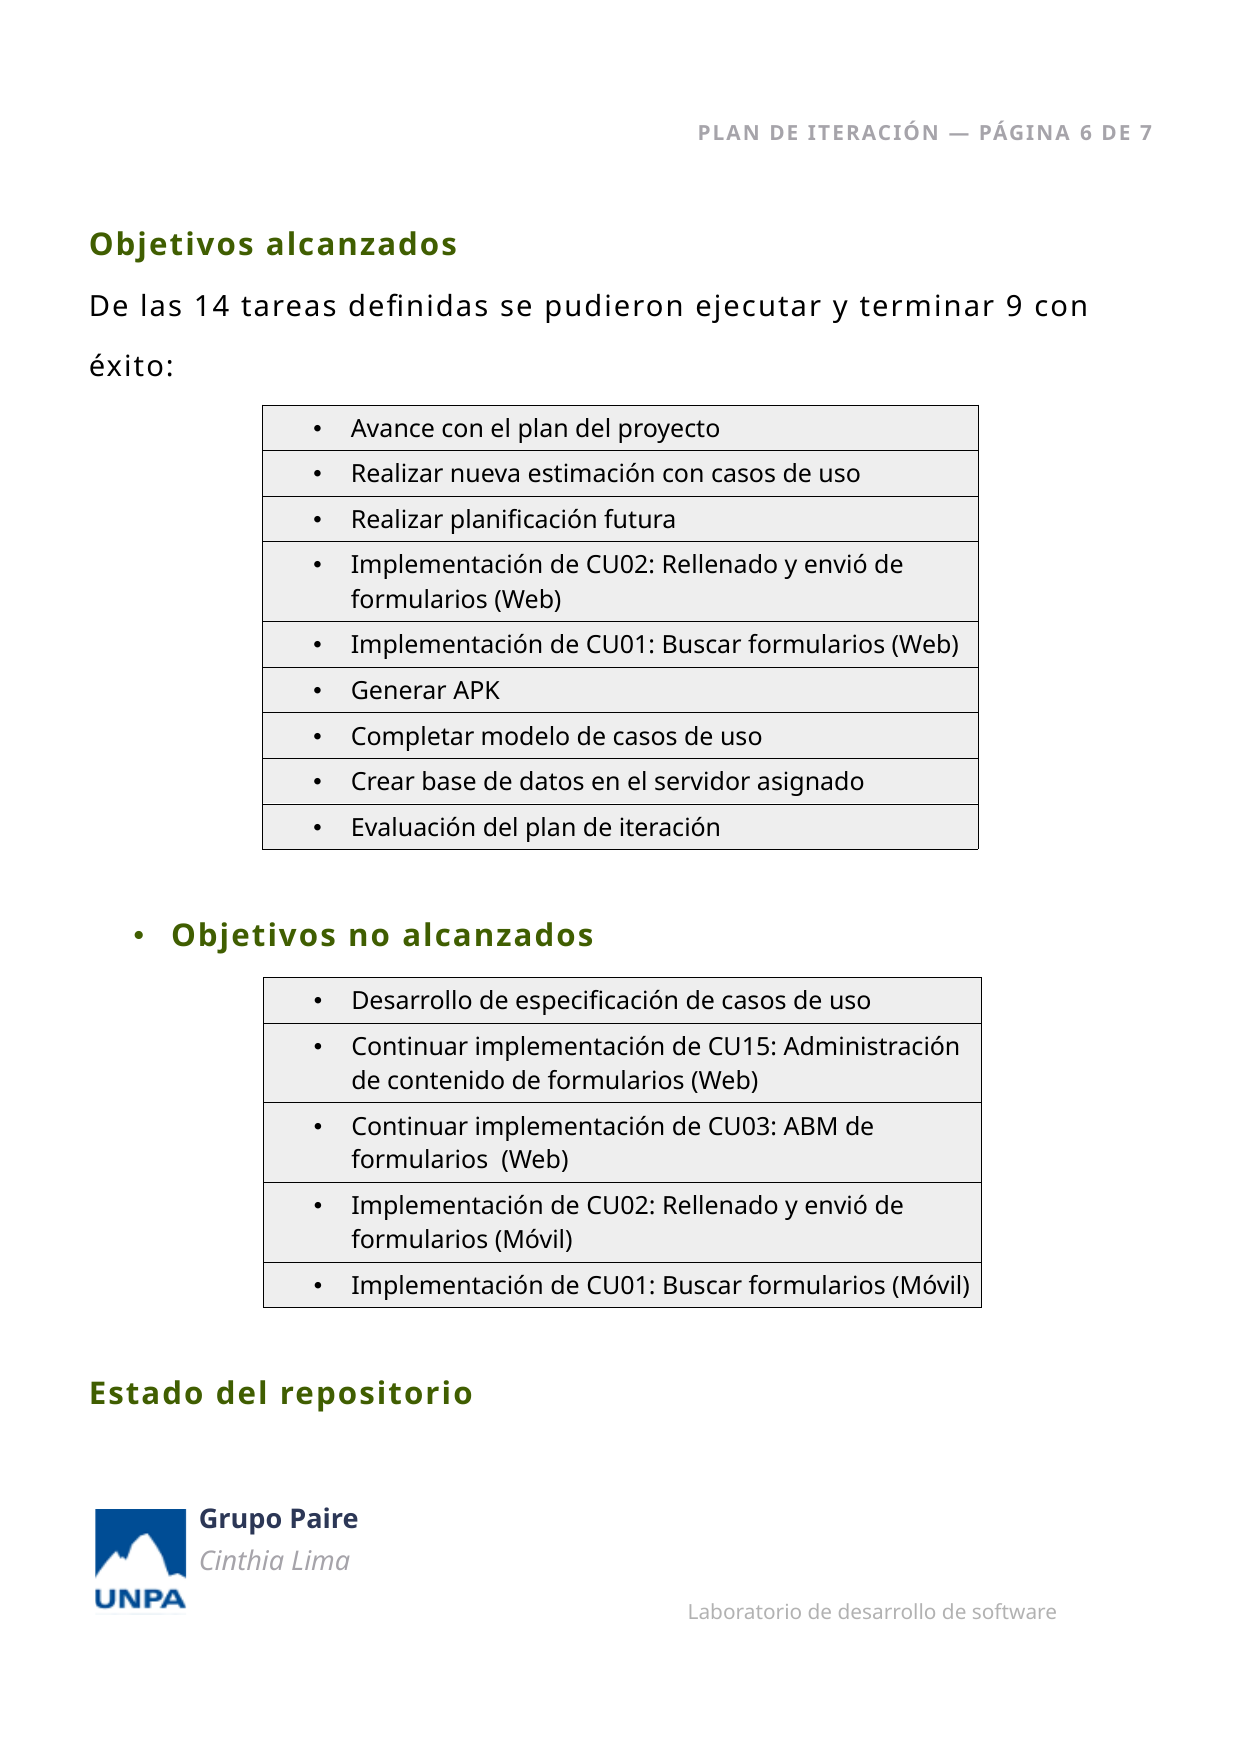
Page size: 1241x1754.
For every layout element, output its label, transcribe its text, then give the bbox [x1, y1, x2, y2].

table_cell Continuar implementación de CU03: ABM de formularios (Web) [264, 1103, 981, 1182]
table_cell Implementación de CU02: Rellenado y envió de formularios (Web) [263, 542, 978, 621]
table_cell Evaluación del plan de iteración [263, 805, 978, 849]
table_cell Implementación de CU01: Buscar formularios (Móvil) [264, 1263, 981, 1307]
table_cell Crear base de datos en el servidor asignado [263, 759, 978, 803]
picture [95, 1509, 187, 1615]
text Objetivos alcanzados [88, 222, 1152, 264]
table_cell Realizar planificación futura [263, 497, 978, 541]
table_cell Continuar implementación de CU15: Administración de contenido de formularios (Web) [264, 1024, 981, 1102]
list Objetivos no alcanzados [133, 913, 1152, 956]
table_cell Completar modelo de casos de uso [263, 713, 978, 758]
text Estado del repositorio [88, 1371, 1152, 1414]
table_header Avance con el plan del proyecto [263, 406, 978, 450]
table_header Desarrollo de especificación de casos de uso [264, 978, 981, 1023]
table_cell Implementación de CU01: Buscar formularios (Web) [263, 622, 978, 667]
table_cell Generar APK [263, 668, 978, 712]
table_cell Realizar nueva estimación con casos de uso [263, 451, 978, 496]
table_cell Implementación de CU02: Rellenado y envió de formularios (Móvil) [264, 1183, 981, 1262]
text De las 14 tareas definidas se pudieron ejecutar y terminar 9 con éxito: [88, 286, 1152, 385]
